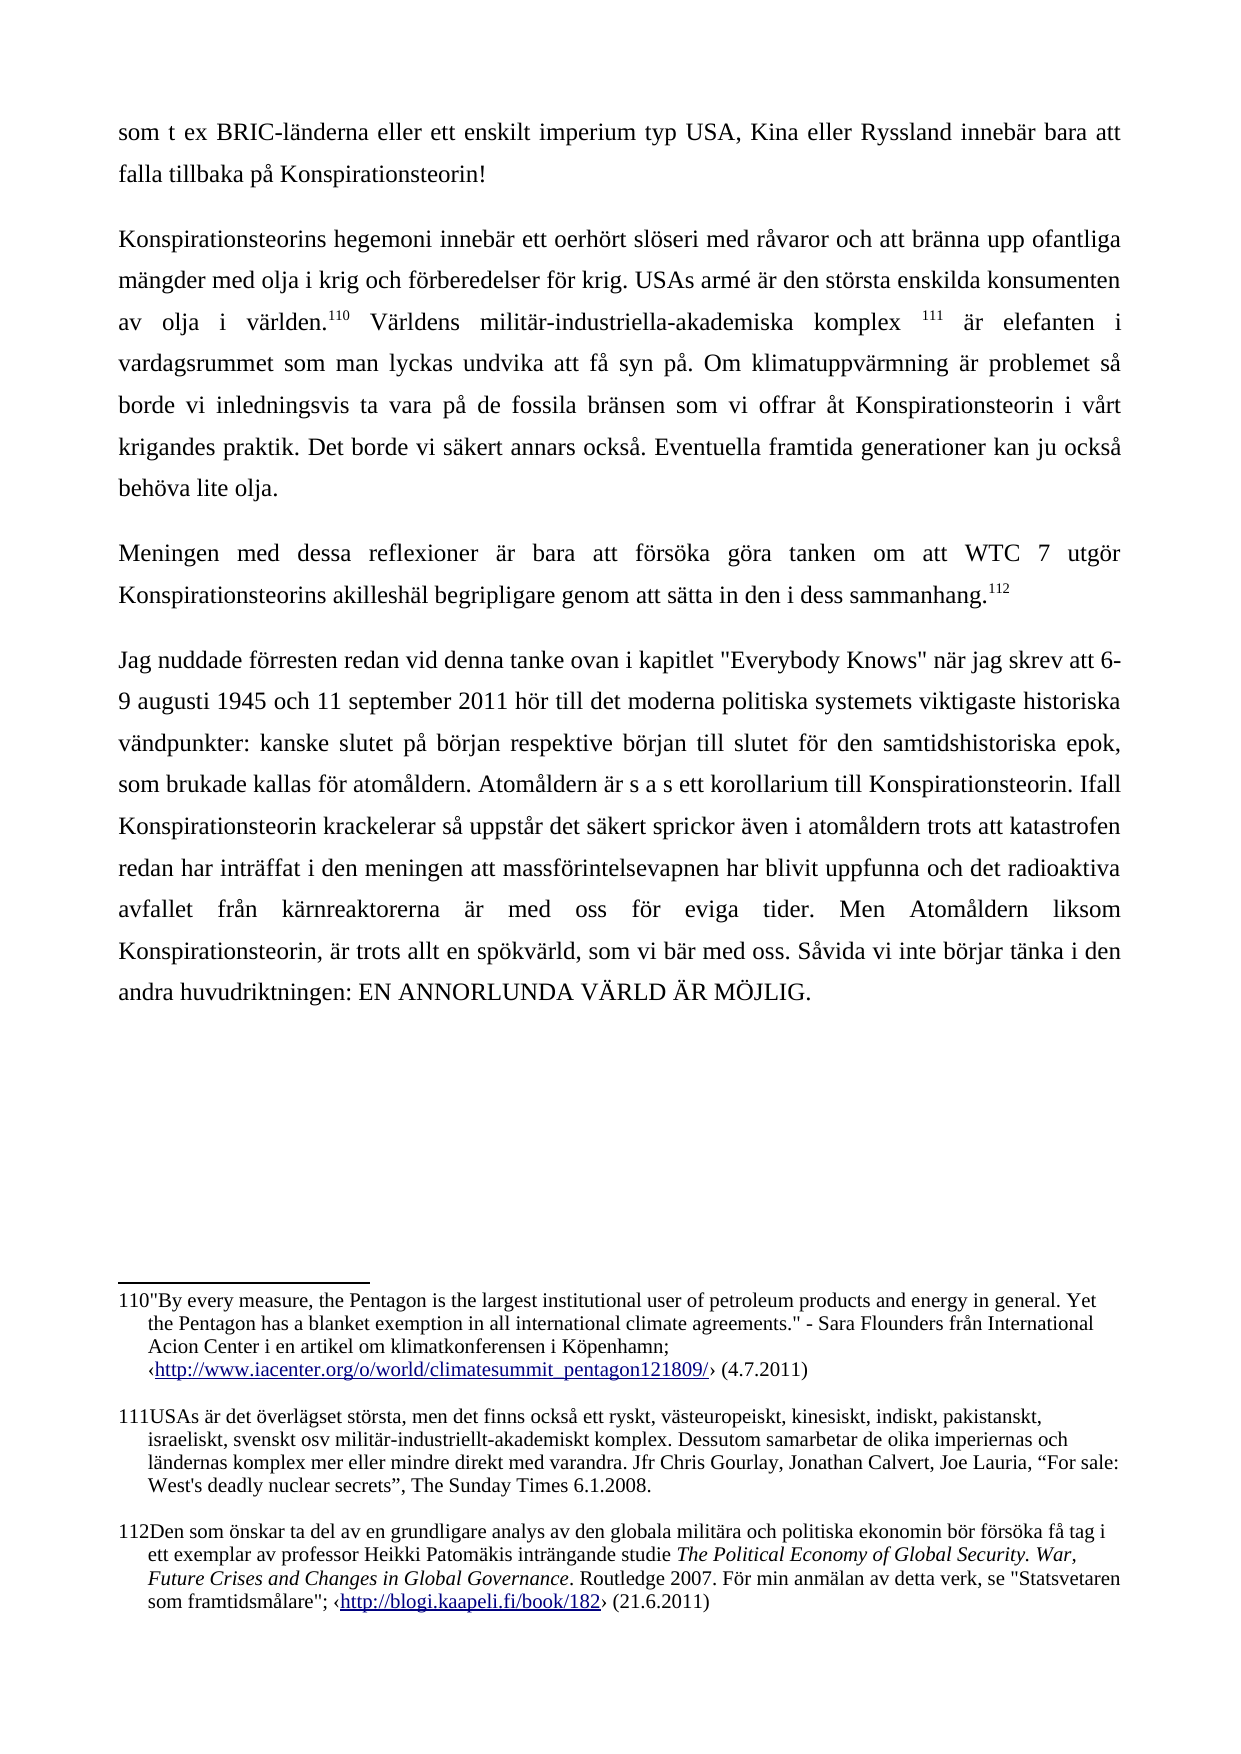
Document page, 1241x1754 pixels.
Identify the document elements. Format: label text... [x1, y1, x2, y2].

text USAs är det överlägset största, men det finns också ett ryskt, västeuropeiskt, kinesiskt, indiskt, pakistanskt, israeliskt, svenskt osv militär-industriellt-akademiskt komplex. Dessutom samarbetar de olika imperiernas och ländernas komplex mer eller mindre direkt med varandra. Jfr Chris Gourlay, Jonathan Calvert, Joe Lauria, “For sale: West's deadly nuclear secrets”, The Sunday Times 6.1.2008. [118, 1404, 1122, 1497]
text Jag nuddade förresten redan vid denna tanke ovan i kapitlet "Everybody Knows" när jag skrev att 6-9 augusti 1945 och 11 september 2011 hör till det moderna politiska systemets viktigaste historiska vändpunkter: kanske slutet på början respektive början till slutet för den samtidshistoriska epok, som brukade kallas för atomåldern. Atomåldern är s a s ett korollarium till Konspirationsteorin. Ifall Konspirationsteorin krackelerar så uppstår det säkert sprickor även i atomåldern trots att katastrofen redan har inträffat i den meningen att massförintelsevapnen har blivit uppfunna och det radioaktiva avfallet från kärnreaktorerna är med oss för eviga tider. Men Atomåldern liksom Konspirationsteorin, är trots allt en spökvärld, som vi bär med oss. Såvida vi inte börjar tänka i den andra huvudriktningen: EN ANNORLUNDA VÄRLD ÄR MÖJLIG. [118, 646, 1122, 1006]
text som t ex BRIC-länderna eller ett enskilt imperium typ USA, Kina eller Ryssland innebär bara att falla tillbaka på Konspirationsteorin! [118, 118, 1122, 187]
text Konspirationsteorins hegemoni innebär ett oerhört slöseri med råvaror och att bränna upp ofantliga mängder med olja i krig och förberedelser för krig. USAs armé är den största enskilda konsumenten av olja i världen. Världens militär-industriella-akademiska komplex är elefanten i vardagsrummet som man lyckas undvika att få syn på. Om klimatuppvärmning är problemet så borde vi inledningsvis ta vara på de fossila bränsen som vi offrar åt Konspirationsteorin i vårt krigandes praktik. Det borde vi säkert annars också. Eventuella framtida generationer kan ju också behöva lite olja. [118, 225, 1122, 502]
text Meningen med dessa reflexioner är bara att försöka göra tanken om att WTC 7 utgör Konspirationsteorins akilleshäl begripligare genom att sätta in den i dess sammanhang. [118, 539, 1122, 608]
text "By every measure, the Pentagon is the largest institutional user of petroleum products and energy in general. Yet the Pentagon has a blanket exemption in all international climate agreements." - Sara Flounders från International Acion Center i en artikel om klimatkonferensen i Köpenhamn; ‹http://www.iacenter.org/o/world/climatesummit_pentagon121809/› (4.7.2011) [118, 1289, 1122, 1381]
text Den som önskar ta del av en grundligare analys av den globala militära och politiska ekonomin bör försöka få tag i ett exemplar av professor Heikki Patomäkis inträngande studie The Political Economy of Global Security. War, Future Crises and Changes in Global Governance. Routledge 2007. För min anmälan av detta verk, se "Statsvetaren som framtidsmålare"; ‹http://blogi.kaapeli.fi/book/182› (21.6.2011) [118, 1520, 1122, 1613]
